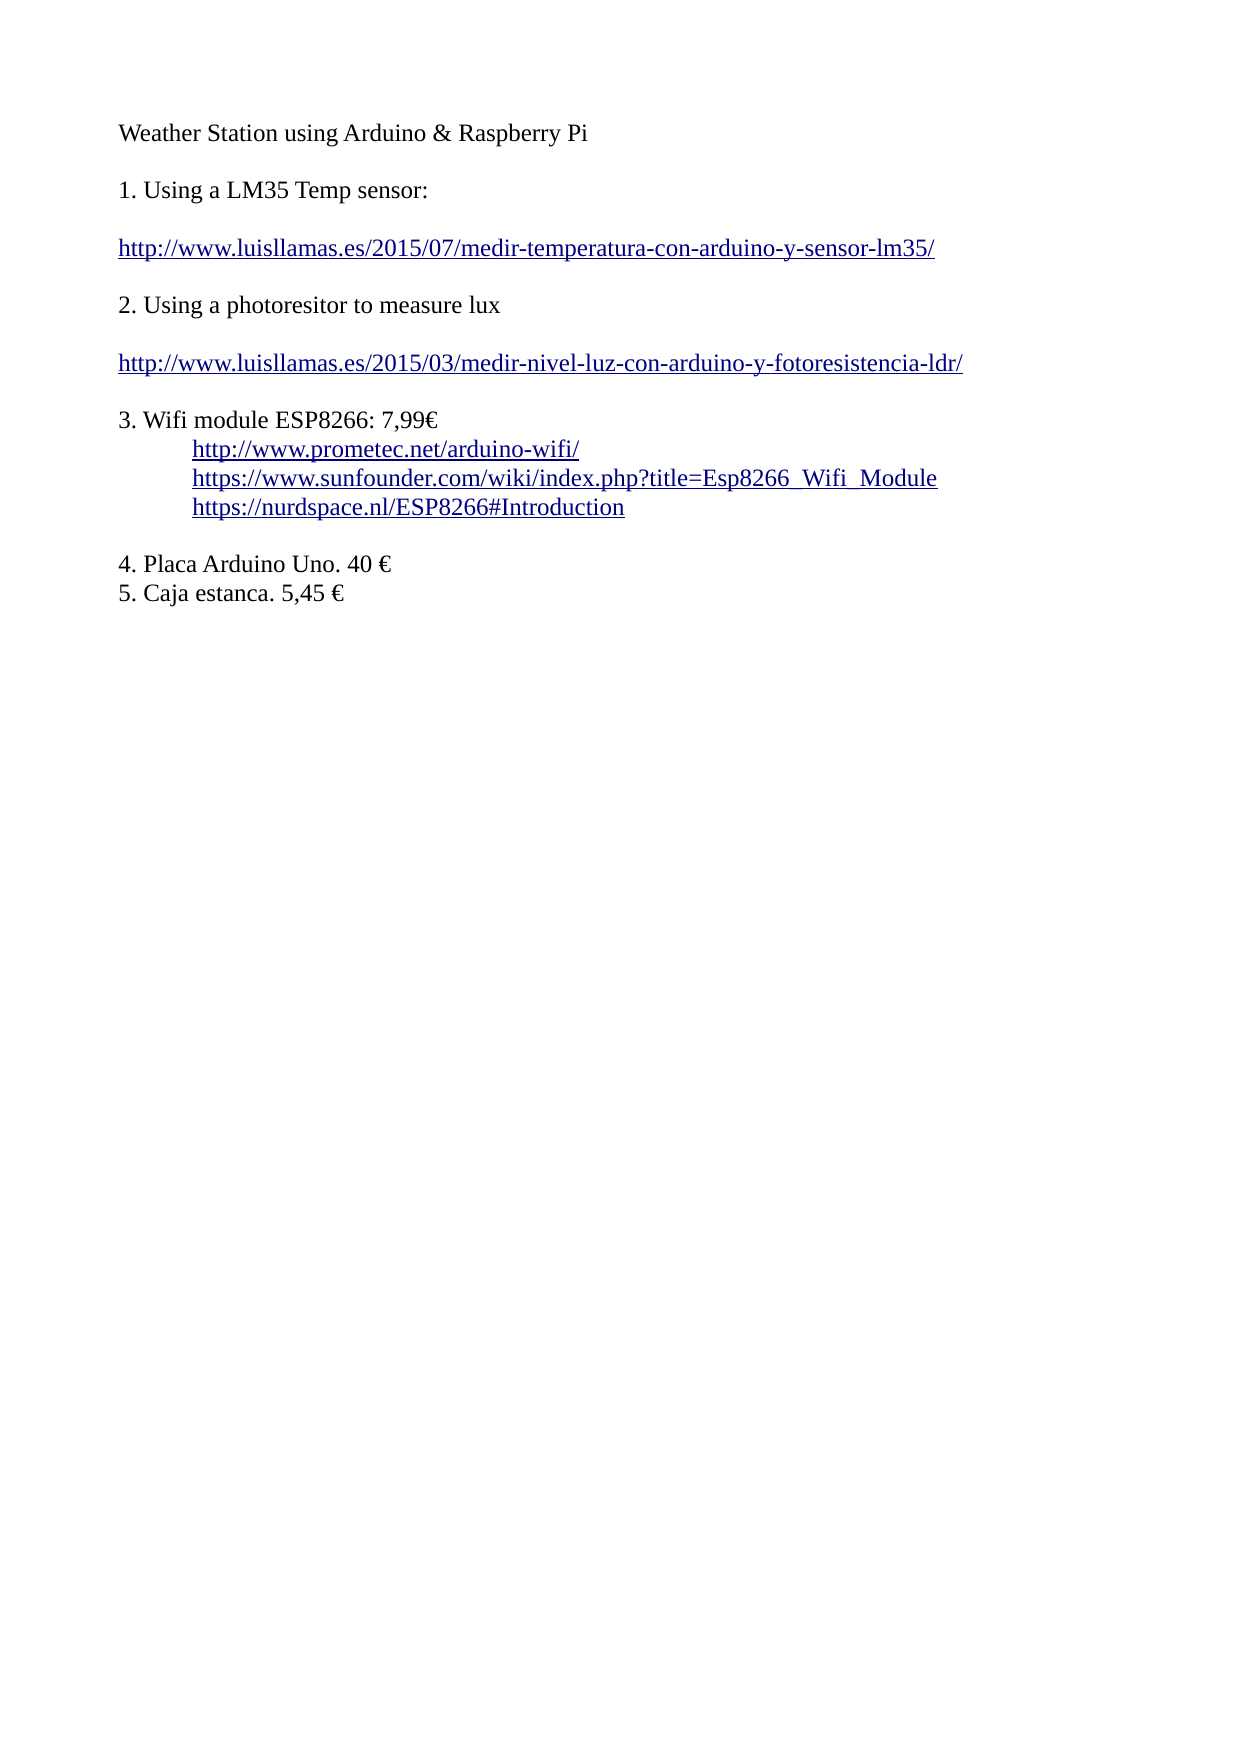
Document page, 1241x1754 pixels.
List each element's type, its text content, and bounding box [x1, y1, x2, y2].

text 5. Caja estanca. 5,45 € [118, 578, 1122, 607]
text 3. Wifi module ESP8266: 7,99€ [118, 406, 1122, 434]
text https://nurdspace.nl/ESP8266#Introduction [118, 492, 1122, 521]
text 4. Placa Arduino Uno. 40 € [118, 549, 1122, 578]
text https://www.sunfounder.com/wiki/index.php?title=Esp8266_Wifi_Module [118, 463, 1122, 492]
text http://www.luisllamas.es/2015/07/medir-temperatura-con-arduino-y-sensor-lm35/ [118, 233, 1122, 262]
text 1. Using a LM35 Temp sensor: [118, 176, 1122, 204]
text http://www.prometec.net/arduino-wifi/ [118, 434, 1122, 463]
text Weather Station using Arduino & Raspberry Pi [118, 118, 1122, 147]
text http://www.luisllamas.es/2015/03/medir-nivel-luz-con-arduino-y-fotoresistencia-ldr/ [118, 348, 1122, 377]
text 2. Using a photoresitor to measure lux [118, 291, 1122, 319]
